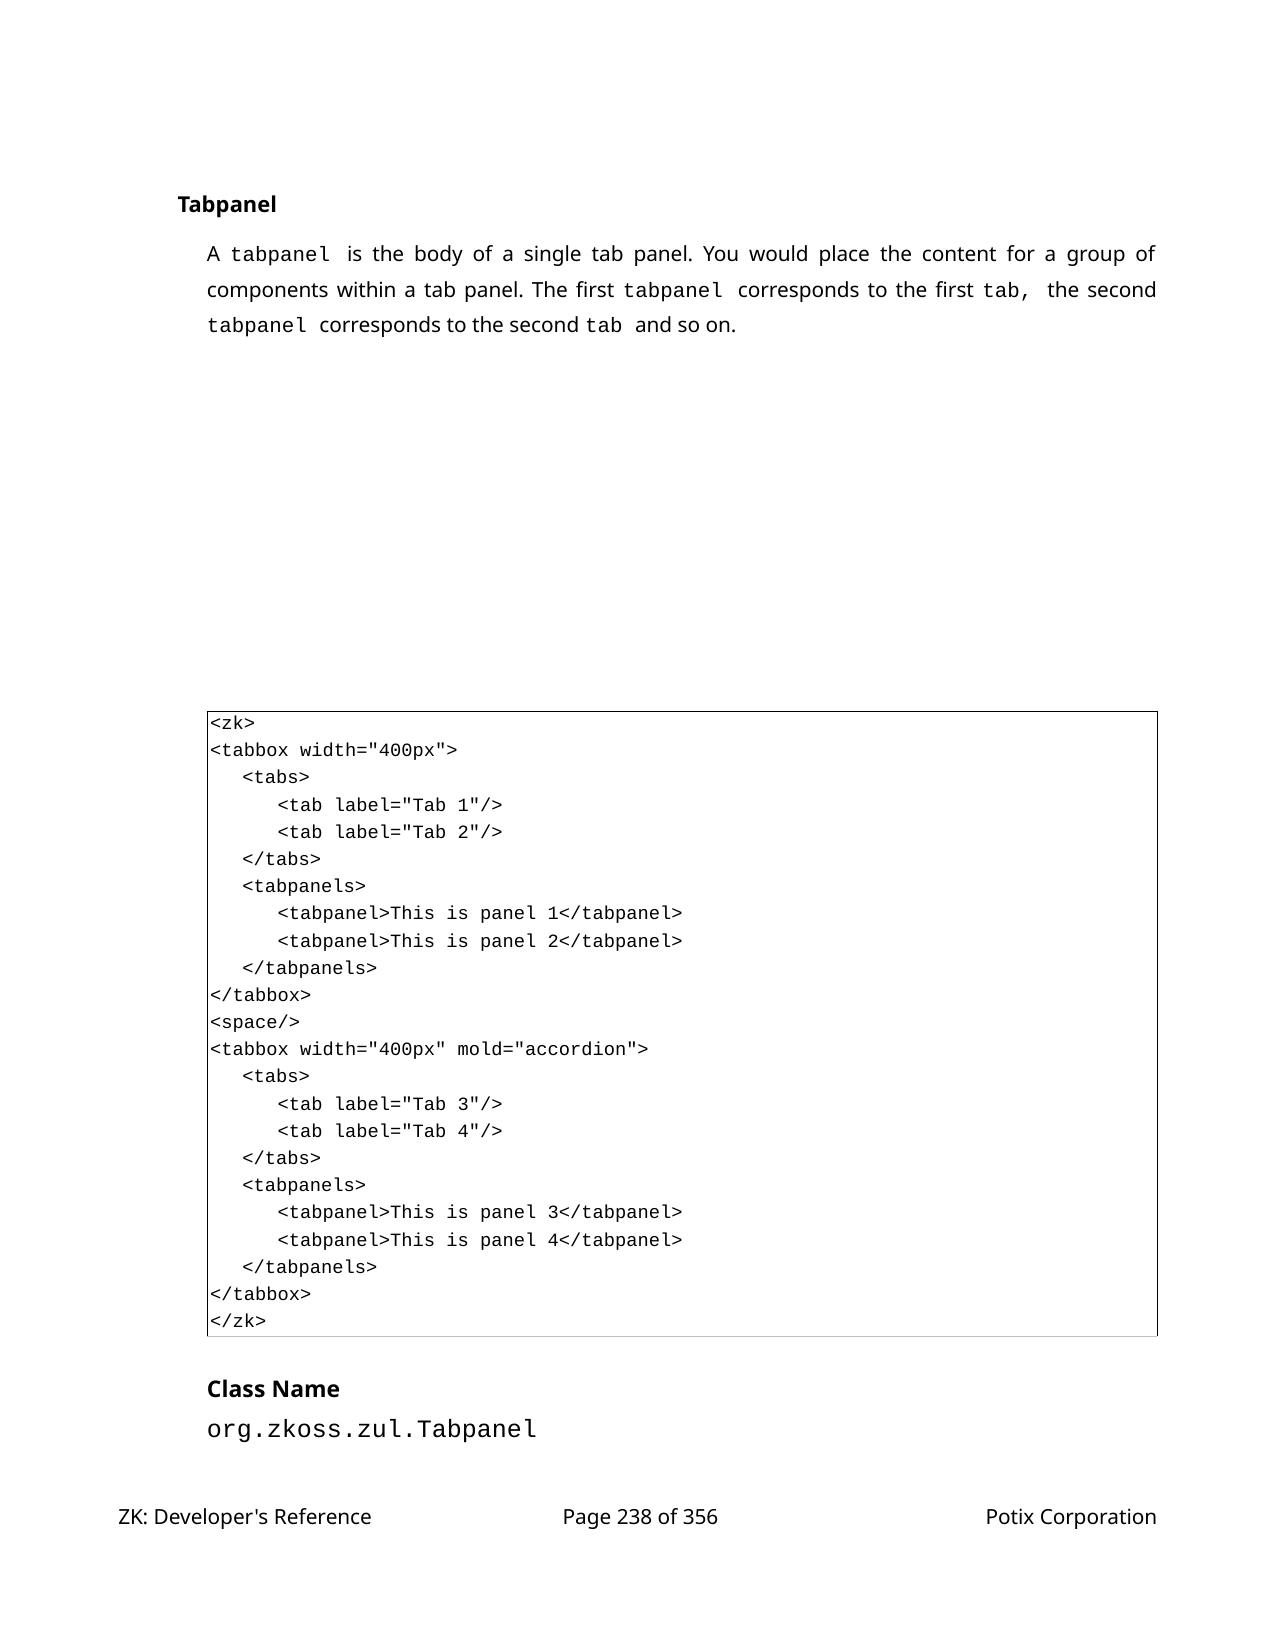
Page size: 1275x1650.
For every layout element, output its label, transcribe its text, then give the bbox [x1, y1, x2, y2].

text A tabpanel is the body of a single tab panel. You would place the content for a group of components within a tab panel. The first tabpanel corresponds to the first tab, the second tabpanel corresponds to the second tab and so on. [207, 239, 1157, 339]
text <tab label="Tab 2"/> [208, 820, 1157, 844]
text <tabpanel>This is panel 4</tabpanel> [208, 1227, 1157, 1252]
text </tabs> [208, 847, 1157, 871]
text </tabbox> [208, 1282, 1157, 1306]
text <tabs> [208, 1064, 1157, 1089]
text <space/> [208, 1010, 1157, 1034]
text <tab label="Tab 1"/> [208, 792, 1157, 817]
text <tabpanel>This is panel 3</tabpanel> [208, 1200, 1157, 1224]
text <tabbox width="400px"> [208, 738, 1157, 762]
text org.zkoss.zul.Tabpanel [207, 1417, 1157, 1445]
text <tabs> [208, 765, 1157, 789]
text <tabbox width="400px" mold="accordion"> [208, 1037, 1157, 1061]
text </tabpanels> [208, 956, 1157, 980]
text </tabs> [208, 1146, 1157, 1170]
text <zk> [208, 712, 1157, 735]
text </tabbox> [208, 983, 1157, 1007]
text <tabpanels> [208, 1173, 1157, 1197]
subtitle Tabpanel [177, 189, 1157, 219]
text <tabpanel>This is panel 1</tabpanel> [208, 901, 1157, 926]
subtitle Class Name [207, 1373, 1157, 1404]
text <tab label="Tab 3"/> [208, 1092, 1157, 1116]
text <tabpanels> [208, 874, 1157, 898]
text <tab label="Tab 4"/> [208, 1119, 1157, 1143]
text </tabpanels> [208, 1255, 1157, 1279]
text </zk> [208, 1309, 1157, 1336]
text <tabpanel>This is panel 2</tabpanel> [208, 928, 1157, 953]
